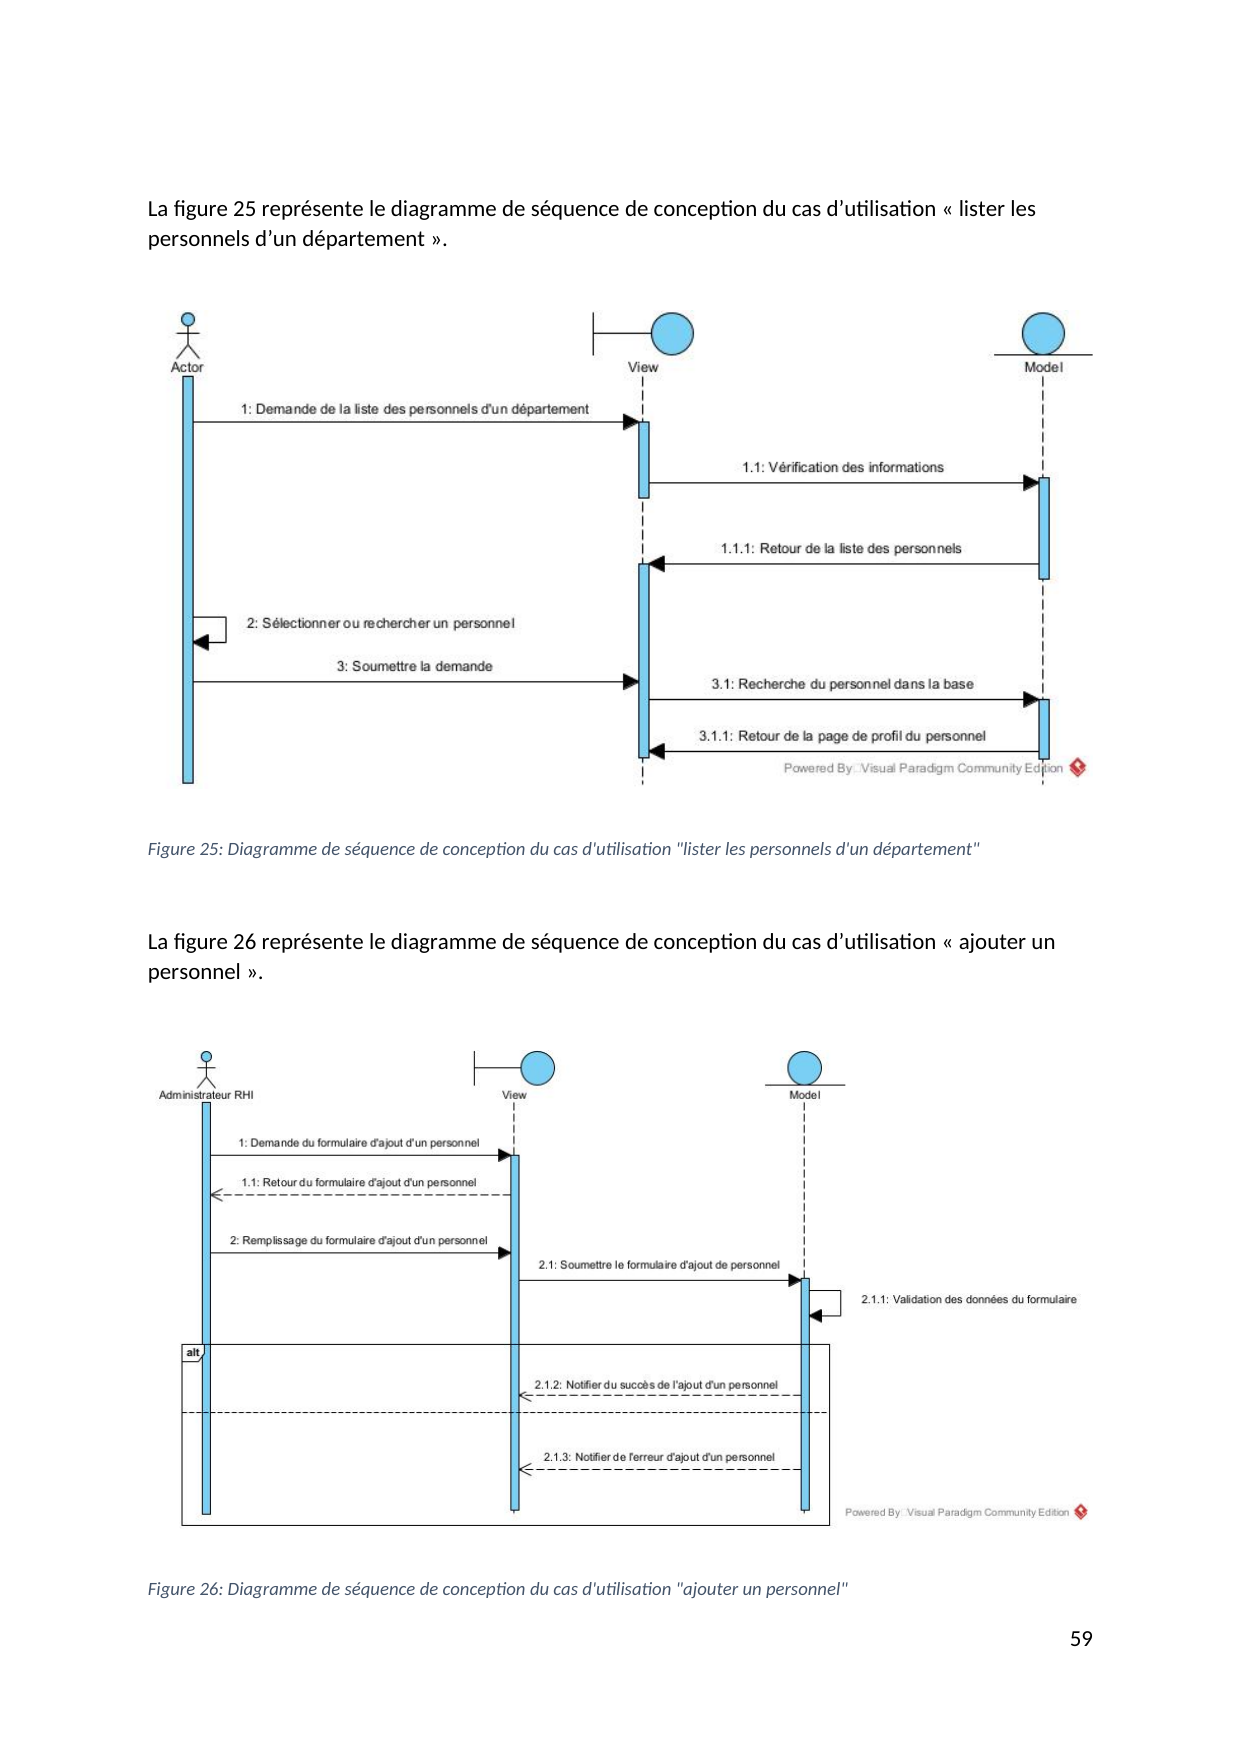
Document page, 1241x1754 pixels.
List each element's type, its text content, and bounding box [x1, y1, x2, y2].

text La figure 26 représente le diagramme de séquence de conception du cas d’utilisation « ajouter un personnel ». [148, 927, 1093, 985]
text Figure 25: Diagramme de séquence de conception du cas d'utilisation "lister les personnels d'un département" [148, 837, 1093, 860]
picture [147, 1050, 1093, 1529]
text Figure 26: Diagramme de séquence de conception du cas d'utilisation "ajouter un personnel" [148, 1577, 1093, 1600]
text La figure 25 représente le diagramme de séquence de conception du cas d’utilisation « lister les personnels d’un département ». [148, 194, 1093, 252]
picture [147, 310, 1093, 789]
